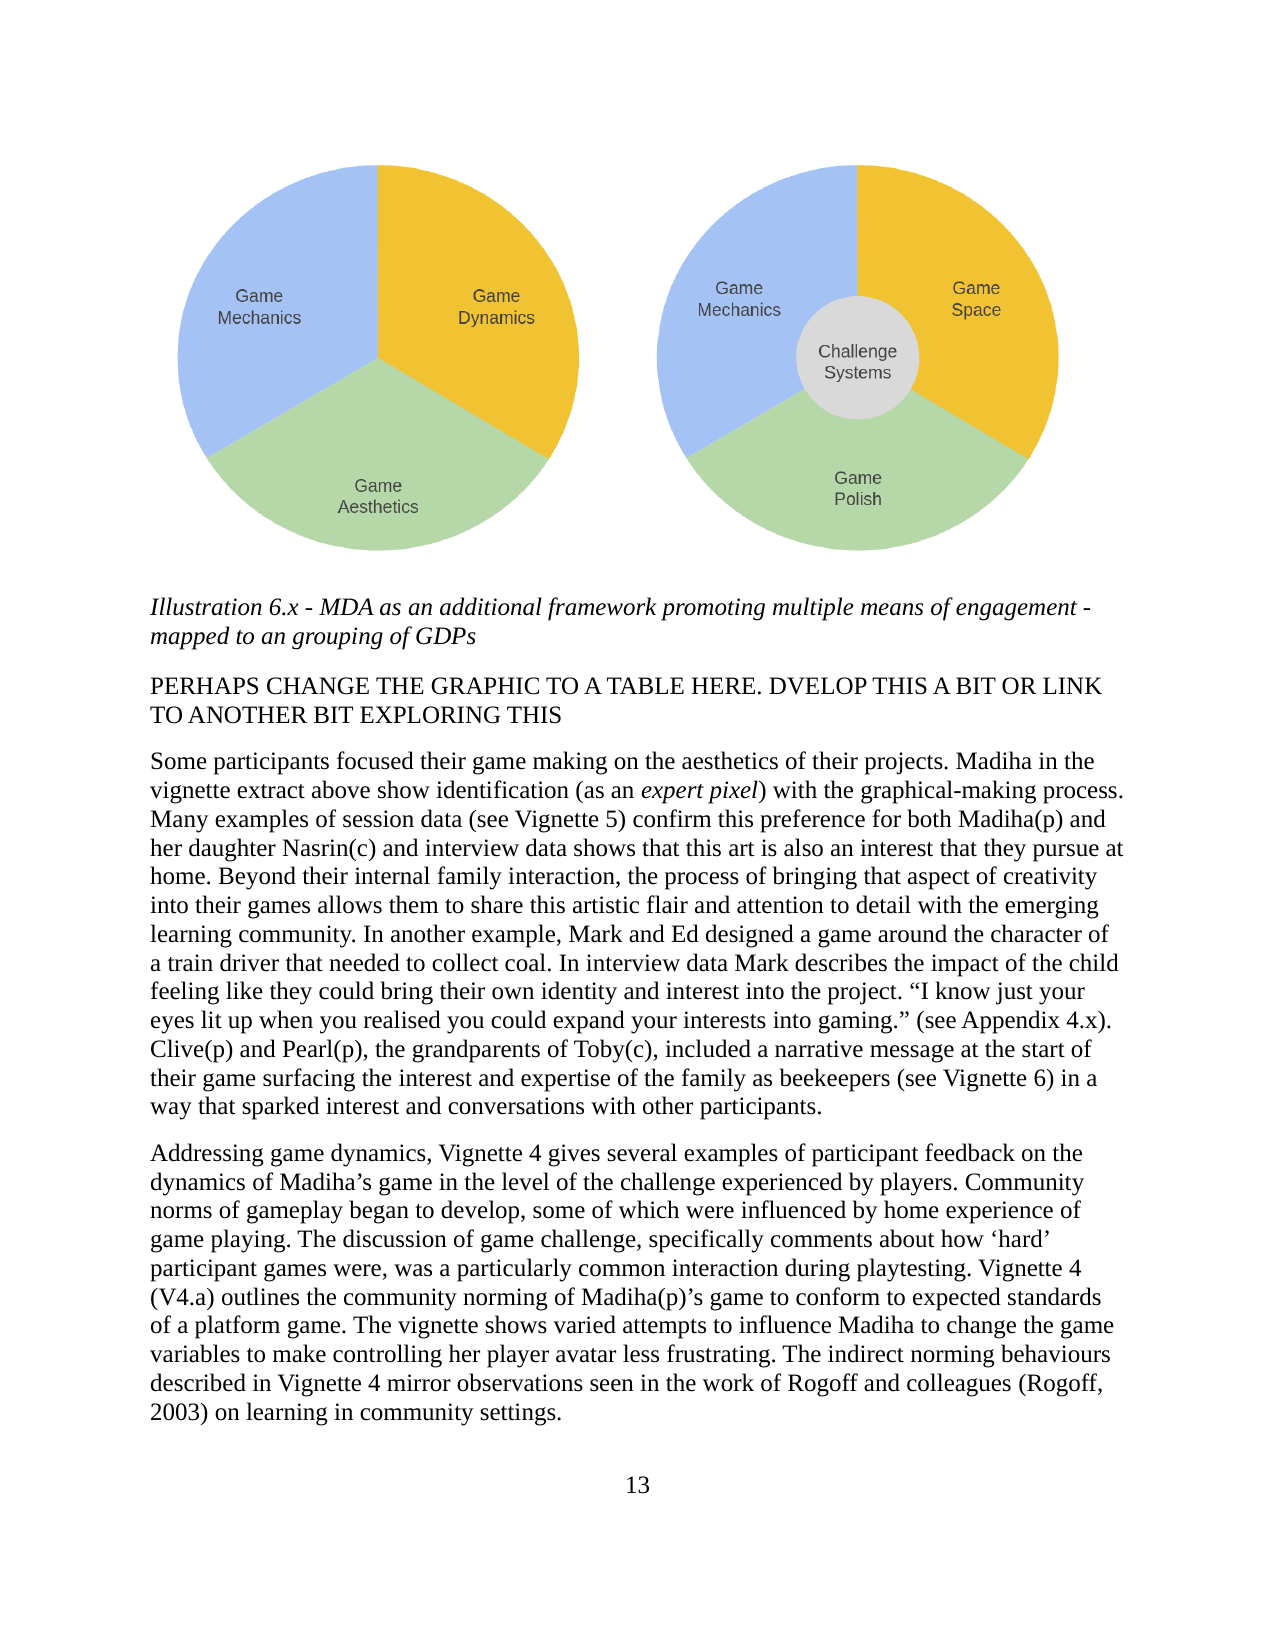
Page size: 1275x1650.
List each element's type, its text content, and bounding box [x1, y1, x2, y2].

text Some participants focused their game making on the aesthetics of their projects. Madiha in the vignette extract above show identification (as an expert pixel) with the graphical-making process. Many examples of session data (see Vignette 5) confirm this preference for both Madiha(p) and her daughter Nasrin(c) and interview data shows that this art is also an interest that they pursue at home. Beyond their internal family interaction, the process of bringing that aspect of creativity into their games allows them to share this artistic flair and attention to detail with the emerging learning community. In another example, Mark and Ed designed a game around the character of a train driver that needed to collect coal. In interview data Mark describes the impact of the child feeling like they could bring their own identity and interest into the project. “I know just your eyes lit up when you realised you could expand your interests into gaming.” (see Appendix 4.x). Clive(p) and Pearl(p), the grandparents of Toby(c), included a narrative message at the start of their game surfacing the interest and expertise of the family as beekeepers (see Vignette 6) in a way that sparked interest and conversations with other participants. [150, 746, 1125, 1120]
text Illustration 6.x - MDA as an additional framework promoting multiple means of engagement - mapped to an grouping of GDPs [150, 592, 1125, 649]
text PERHAPS CHANGE THE GRAPHIC TO A TABLE HERE. DVELOP THIS A BIT OR LINK TO ANOTHER BIT EXPLORING THIS [150, 671, 1125, 728]
text Addressing game dynamics, Vignette 4 gives several examples of participant feedback on the dynamics of Madiha’s game in the level of the challenge experienced by players. Community norms of gameplay began to develop, some of which were influenced by home experience of game playing. The discussion of game challenge, specifically comments about how ‘hard’ participant games were, was a particularly common interaction during playtesting. Vignette 4 (V4.a) outlines the community norming of Madiha(p)’s game to conform to expected standards of a platform game. The vignette shows varied attempts to influence Madiha to change the game variables to make controlling her player avatar less frustrating. The indirect norming behaviours described in Vignette 4 mirror observations seen in the work of Rogoff and colleagues (Rogoff, 2003) on learning in community settings. [150, 1138, 1125, 1426]
picture [150, 150, 1077, 580]
